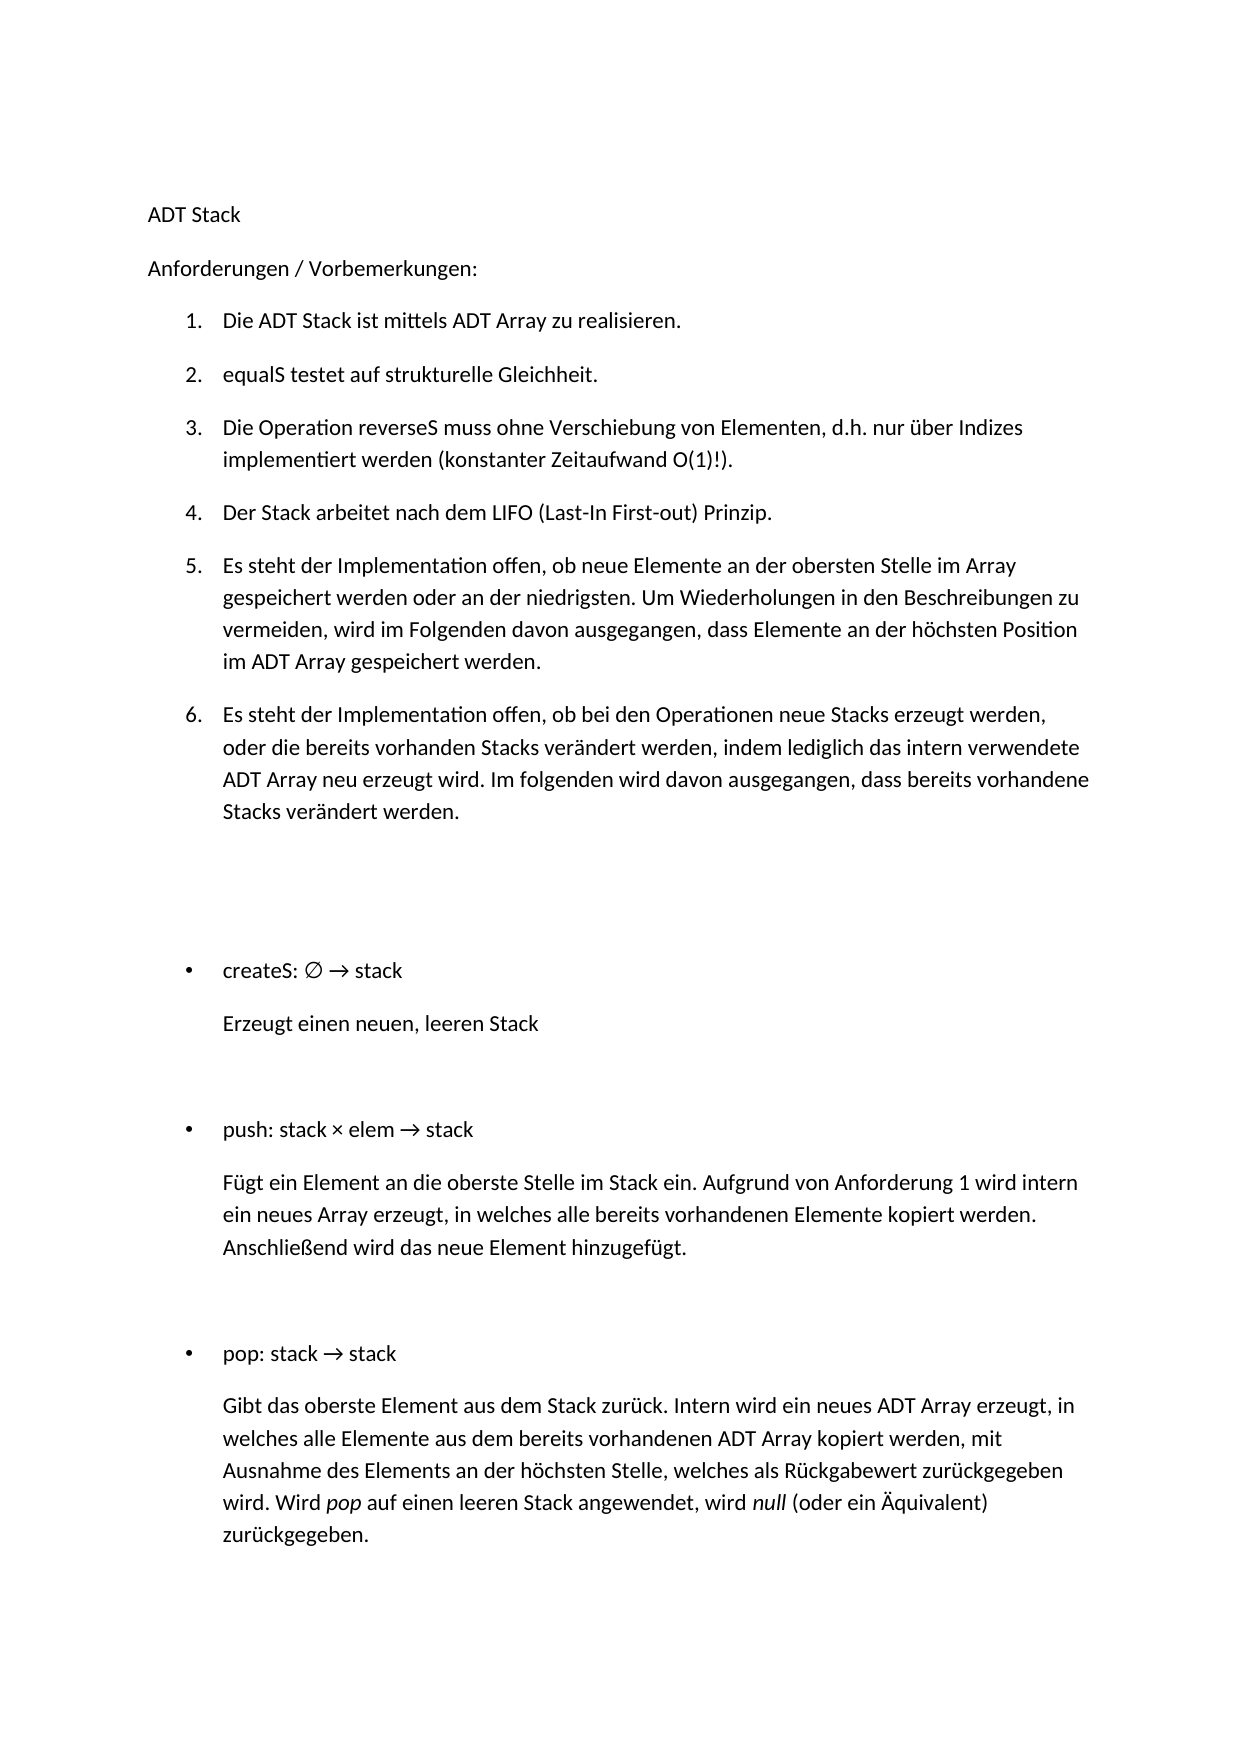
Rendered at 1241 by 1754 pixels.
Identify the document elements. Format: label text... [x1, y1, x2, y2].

list push: stack × elem → stack [185, 1115, 1093, 1143]
list Es steht der Implementation offen, ob neue Elemente an der obersten Stelle im Array gespeichert werden oder an der niedrigsten. Um Wiederholungen in den Beschreibungen zu vermeiden, wird im Folgenden davon ausgegangen, dass Elemente an der höchsten Position im ADT Array gespeichert werden. [185, 551, 1093, 676]
list Fügt ein Element an die oberste Stelle im Stack ein. Aufgrund von Anforderung 1 wird intern ein neues Array erzeugt, in welches alle bereits vorhandenen Elemente kopiert werden. Anschließend wird das neue Element hinzugefügt. [185, 1168, 1093, 1261]
text Anforderungen / Vorbemerkungen: [148, 254, 1093, 282]
list equalS testet auf strukturelle Gleichheit. [185, 360, 1093, 388]
list Die ADT Stack ist mittels ADT Array zu realisieren. [185, 307, 1093, 335]
text ADT Stack [148, 201, 1093, 229]
list Es steht der Implementation offen, ob bei den Operationen neue Stacks erzeugt werden, oder die bereits vorhanden Stacks verändert werden, indem lediglich das intern verwendete ADT Array neu erzeugt wird. Im folgenden wird davon ausgegangen, dass bereits vorhandene Stacks verändert werden. [185, 701, 1093, 825]
list Die Operation reverseS muss ohne Verschiebung von Elementen, d.h. nur über Indizes implementiert werden (konstanter Zeitaufwand O(1)!). [185, 413, 1093, 473]
list Erzeugt einen neuen, leeren Stack [185, 1009, 1093, 1037]
list pop: stack → stack [185, 1339, 1093, 1367]
list Gibt das oberste Element aus dem Stack zurück. Intern wird ein neues ADT Array erzeugt, in welches alle Elemente aus dem bereits vorhandenen ADT Array kopiert werden, mit Ausnahme des Elements an der höchsten Stelle, welches als Rückgabewert zurückgegeben wird. Wird pop auf einen leeren Stack angewendet, wird null (oder ein Äquivalent) zurückgegeben. [185, 1392, 1093, 1548]
list Der Stack arbeitet nach dem LIFO (Last-In First-out) Prinzip. [185, 498, 1093, 526]
list createS: ∅ → stack [185, 956, 1093, 984]
